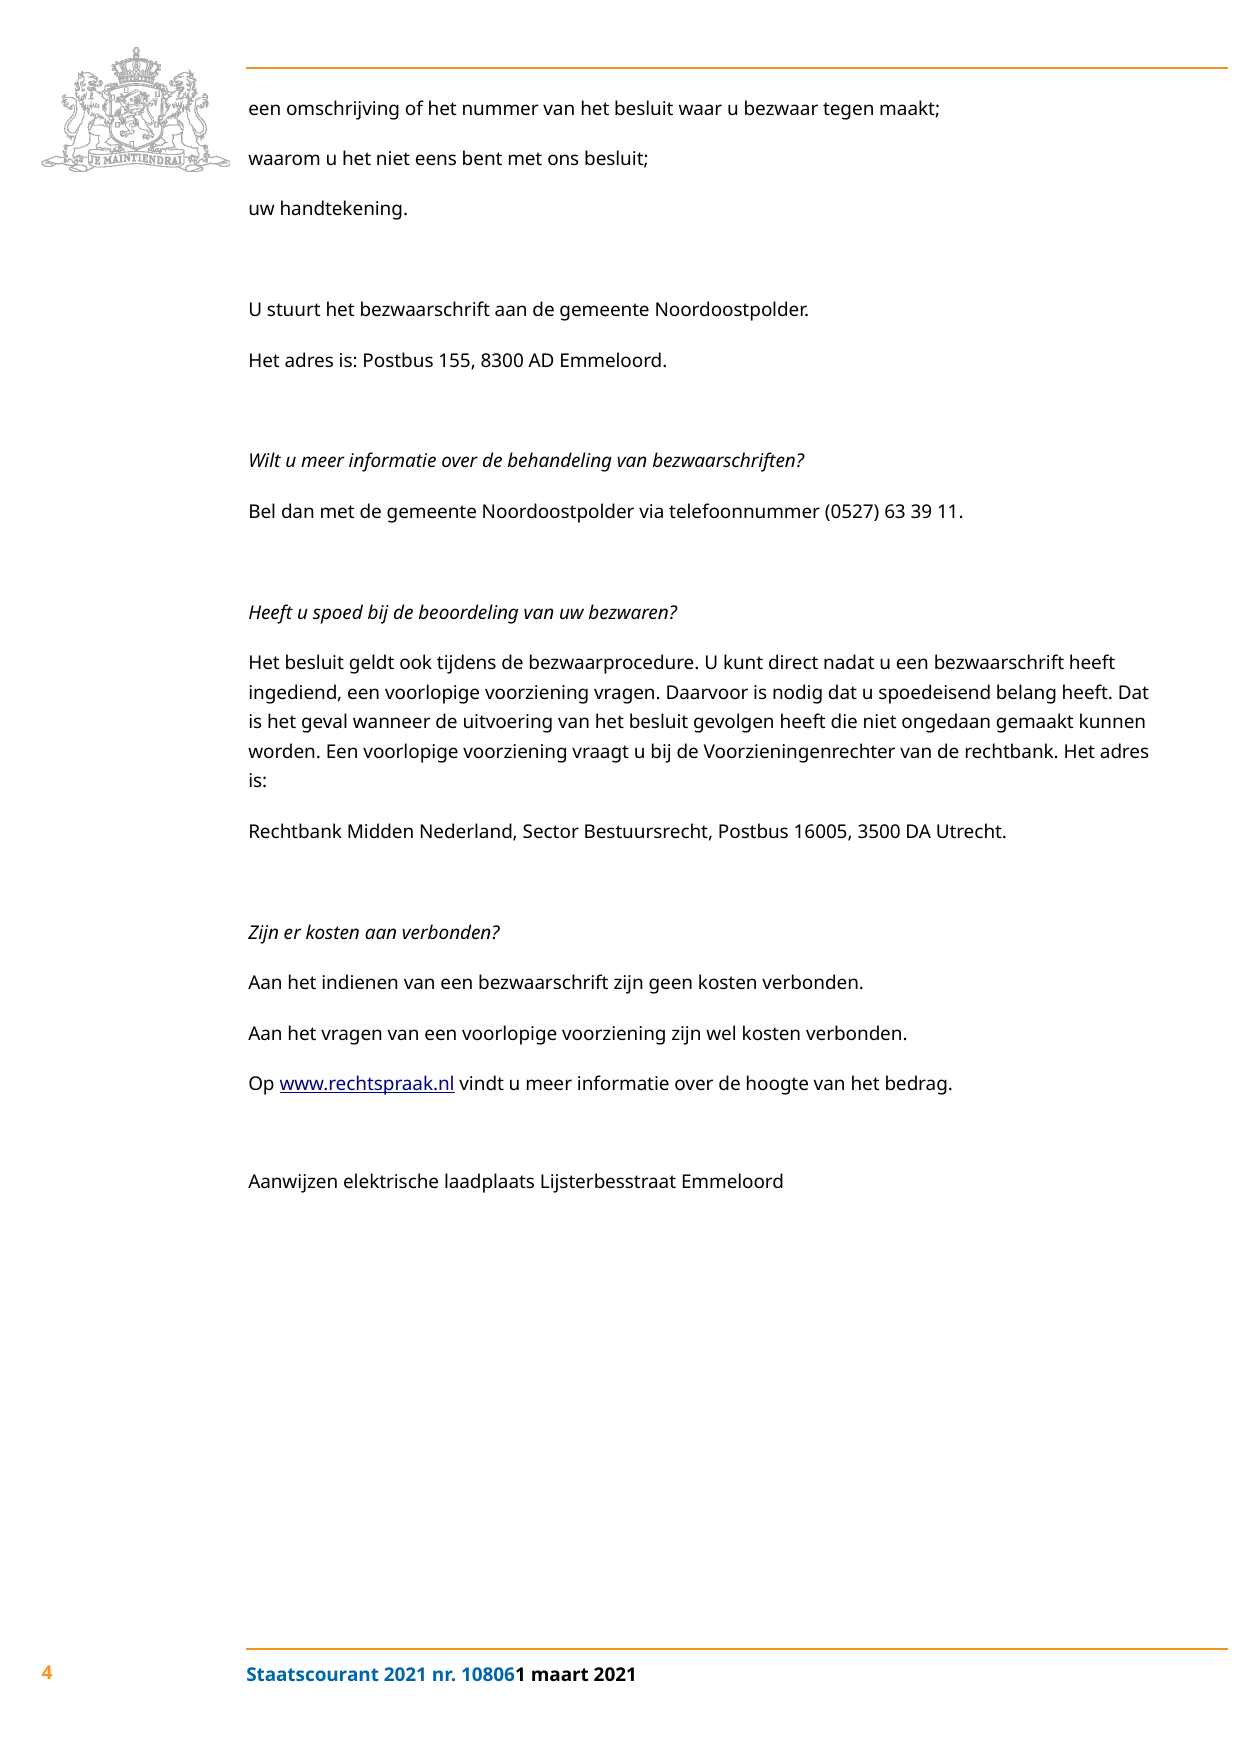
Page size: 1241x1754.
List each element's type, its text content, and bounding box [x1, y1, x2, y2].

text Bel dan met de gemeente Noordoostpolder via telefoonnummer (0527) 63 39 11. [248, 498, 1152, 524]
text Het adres is: Postbus 155, 8300 AD Emmeloord. [248, 347, 1152, 373]
text een omschrijving of het nummer van het besluit waar u bezwaar tegen maakt; [248, 95, 1152, 121]
text Rechtbank Midden Nederland, Sector Bestuursrecht, Postbus 16005, 3500 DA Utrecht. [248, 818, 1152, 844]
picture [41, 47, 231, 172]
text Aanwijzen elektrische laadplaats Lijsterbesstraat Emmeloord [248, 1168, 1152, 1194]
text Het besluit geldt ook tijdens de bezwaarprocedure. U kunt direct nadat u een bezwaarschrift heeft ingediend, een voorlopige voorziening vragen. Daarvoor is nodig dat u spoedeisend belang heeft. Dat is het geval wanneer de uitvoering van het besluit gevolgen heeft die niet ongedaan gemaakt kunnen worden. Een voorlopige voorziening vraagt u bij de Voorzieningenrechter van de rechtbank. Het adres is: [248, 649, 1152, 793]
text Wilt u meer informatie over de behandeling van bezwaarschriften? [248, 448, 1152, 473]
text Zijn er kosten aan verbonden? [248, 919, 1152, 945]
text U stuurt het bezwaarschrift aan de gemeente Noordoostpolder. [248, 296, 1152, 322]
text uw handtekening. [248, 196, 1152, 221]
text Heeft u spoed bij de beoordeling van uw bezwaren? [248, 599, 1152, 625]
text Aan het indienen van een bezwaarschrift zijn geen kosten verbonden. [248, 969, 1152, 995]
text Aan het vragen van een voorlopige voorziening zijn wel kosten verbonden. [248, 1020, 1152, 1046]
text waarom u het niet eens bent met ons besluit; [248, 145, 1152, 171]
text Op www.rechtspraak.nl vindt u meer informatie over de hoogte van het bedrag. [248, 1070, 1152, 1096]
